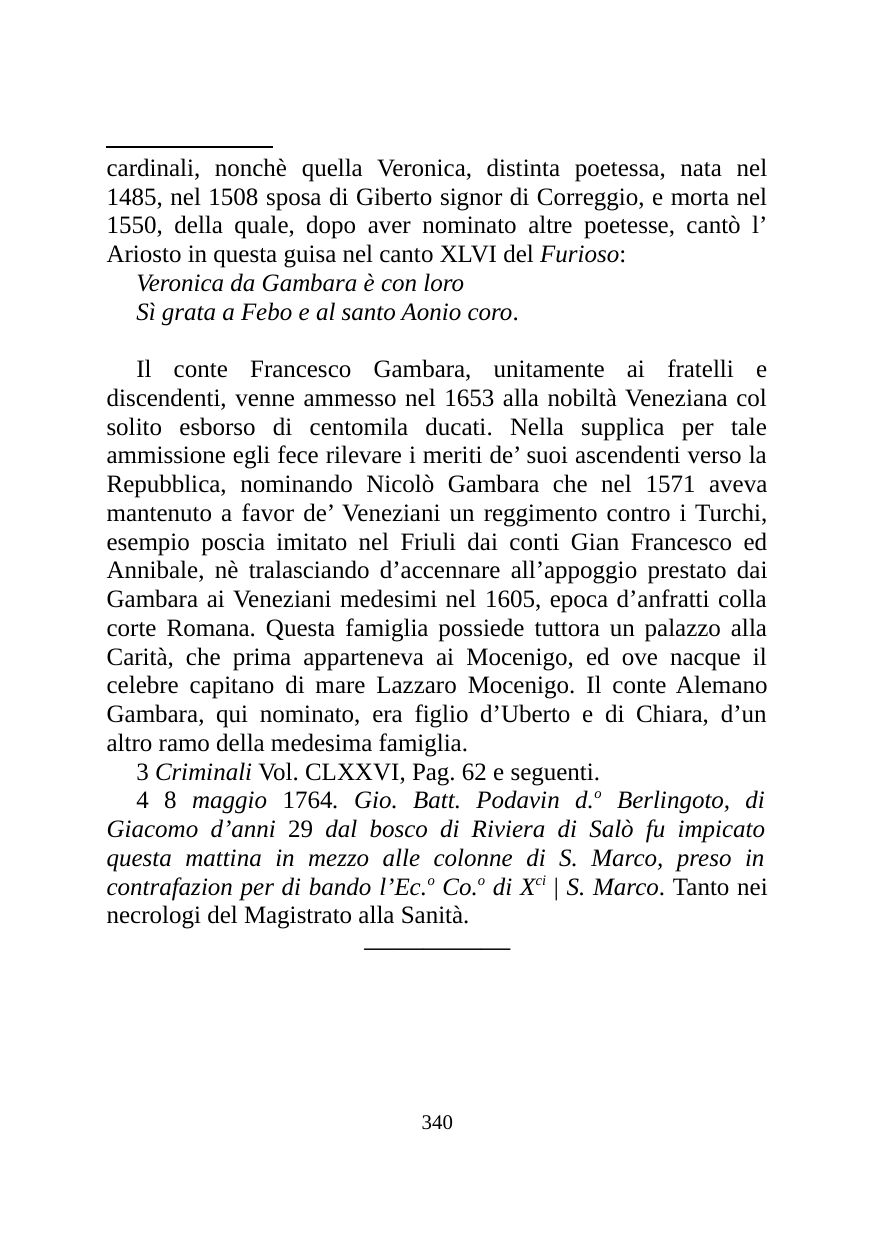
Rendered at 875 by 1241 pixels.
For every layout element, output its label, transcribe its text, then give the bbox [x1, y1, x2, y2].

text cardinali, nonchè quella Veronica, distinta poetessa, nata nel 1485, nel 1508 sposa di Giberto signor di Correggio, e morta nel 1550, della quale, dopo aver nominato altre poetesse, cantò l’ Ariosto in questa guisa nel canto XLVI del Furioso: [106, 153, 768, 268]
text Criminali Vol. CLXXVI, Pag. 62 e seguenti. [106, 757, 768, 785]
text 8 maggio 1764. Gio. Batt. Podavin d.o Berlingoto, di Giacomo d’anni 29 dal bosco di Riviera di Salò fu impicato questa mattina in mezzo alle colonne di S. Marco, preso in contrafazion per di bando l’Ec.o Co.o di Xci | S. Marco. Tanto nei necrologi del Magistrato alla Sanità. [106, 785, 768, 929]
subtitle ――――― [106, 929, 768, 963]
text Sì grata a Febo e al santo Aonio coro. [106, 297, 768, 325]
text Il conte Francesco Gambara, unitamente ai fratelli e discendenti, venne ammesso nel 1653 alla nobiltà Veneziana col solito esborso di centomila ducati. Nella supplica per tale ammissione egli fece rilevare i meriti de’ suoi ascendenti verso la Repubblica, nominando Nicolò Gambara che nel 1571 aveva mantenuto a favor de’ Veneziani un reggimento contro i Turchi, esempio poscia imitato nel Friuli dai conti Gian Francesco ed Annibale, nè tralasciando d’accennare all’appoggio prestato dai Gambara ai Veneziani medesimi nel 1605, epoca d’anfratti colla corte Romana. Questa famiglia possiede tuttora un palazzo alla Carità, che prima apparteneva ai Mocenigo, ed ove nacque il celebre capitano di mare Lazzaro Mocenigo. Il conte Alemano Gambara, qui nominato, era figlio d’Uberto e di Chiara, d’un altro ramo della medesima famiglia. [106, 354, 768, 757]
text Veronica da Gambara è con loro [106, 268, 768, 297]
